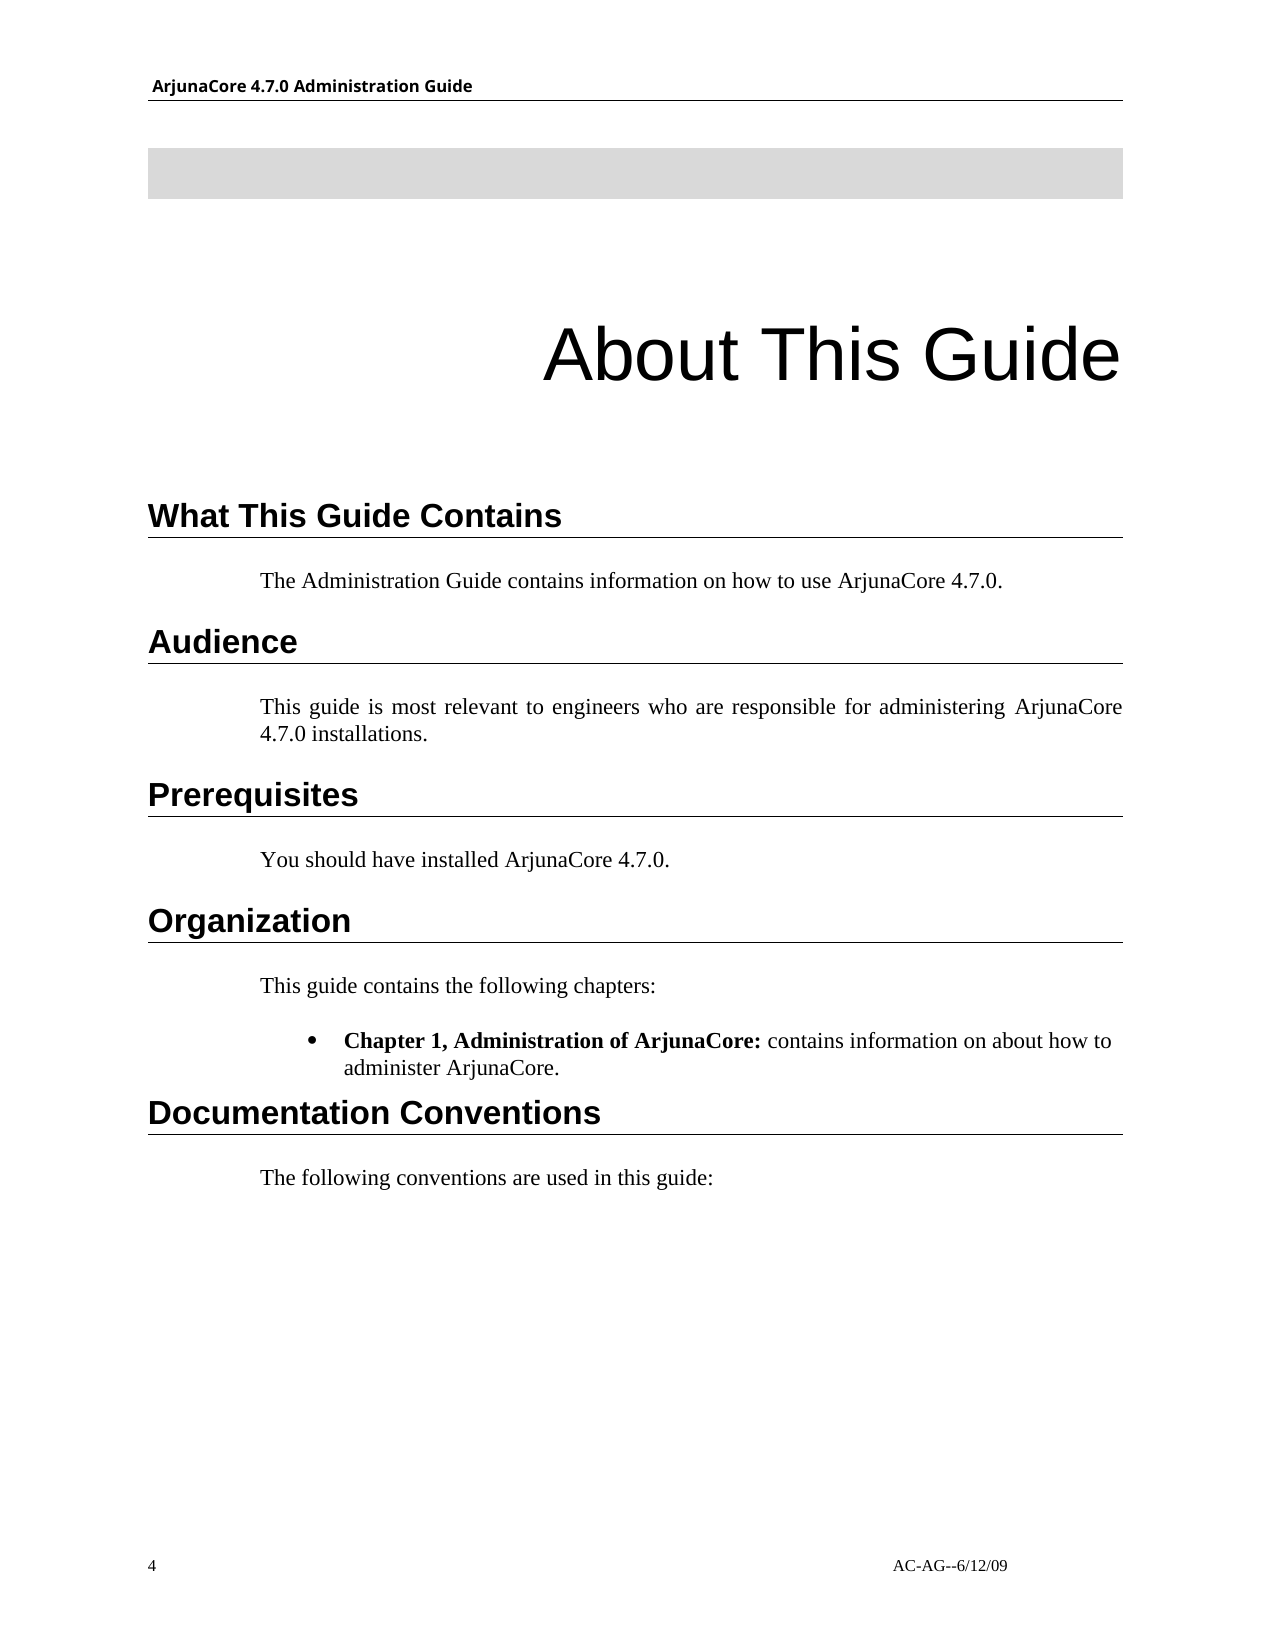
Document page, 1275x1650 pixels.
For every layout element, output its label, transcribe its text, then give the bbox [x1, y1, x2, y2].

subtitle Documentation Conventions [148, 1093, 1123, 1134]
subtitle Audience [148, 622, 1123, 663]
list Chapter 1, Administration of ArjunaCore: contains information on about how to administer ArjunaCore. [308, 1028, 1123, 1080]
text This guide is most relevant to engineers who are responsible for administering ArjunaCore 4.4.0 installations. [260, 693, 1123, 746]
subtitle What This Guide Contains [148, 496, 1123, 537]
subtitle Prerequisites [148, 775, 1123, 816]
text This guide contains the following chapters: [260, 972, 1123, 998]
text The following conventions are used in this guide: [260, 1164, 1123, 1190]
text The Administration Guide contains information on how to use ArjunaCore 4.4.0. [260, 567, 1123, 593]
subtitle Organization [148, 901, 1123, 942]
text You should have installed ArjunaCore 4.4.0. [260, 846, 1123, 872]
title About This Guide [263, 224, 1123, 396]
